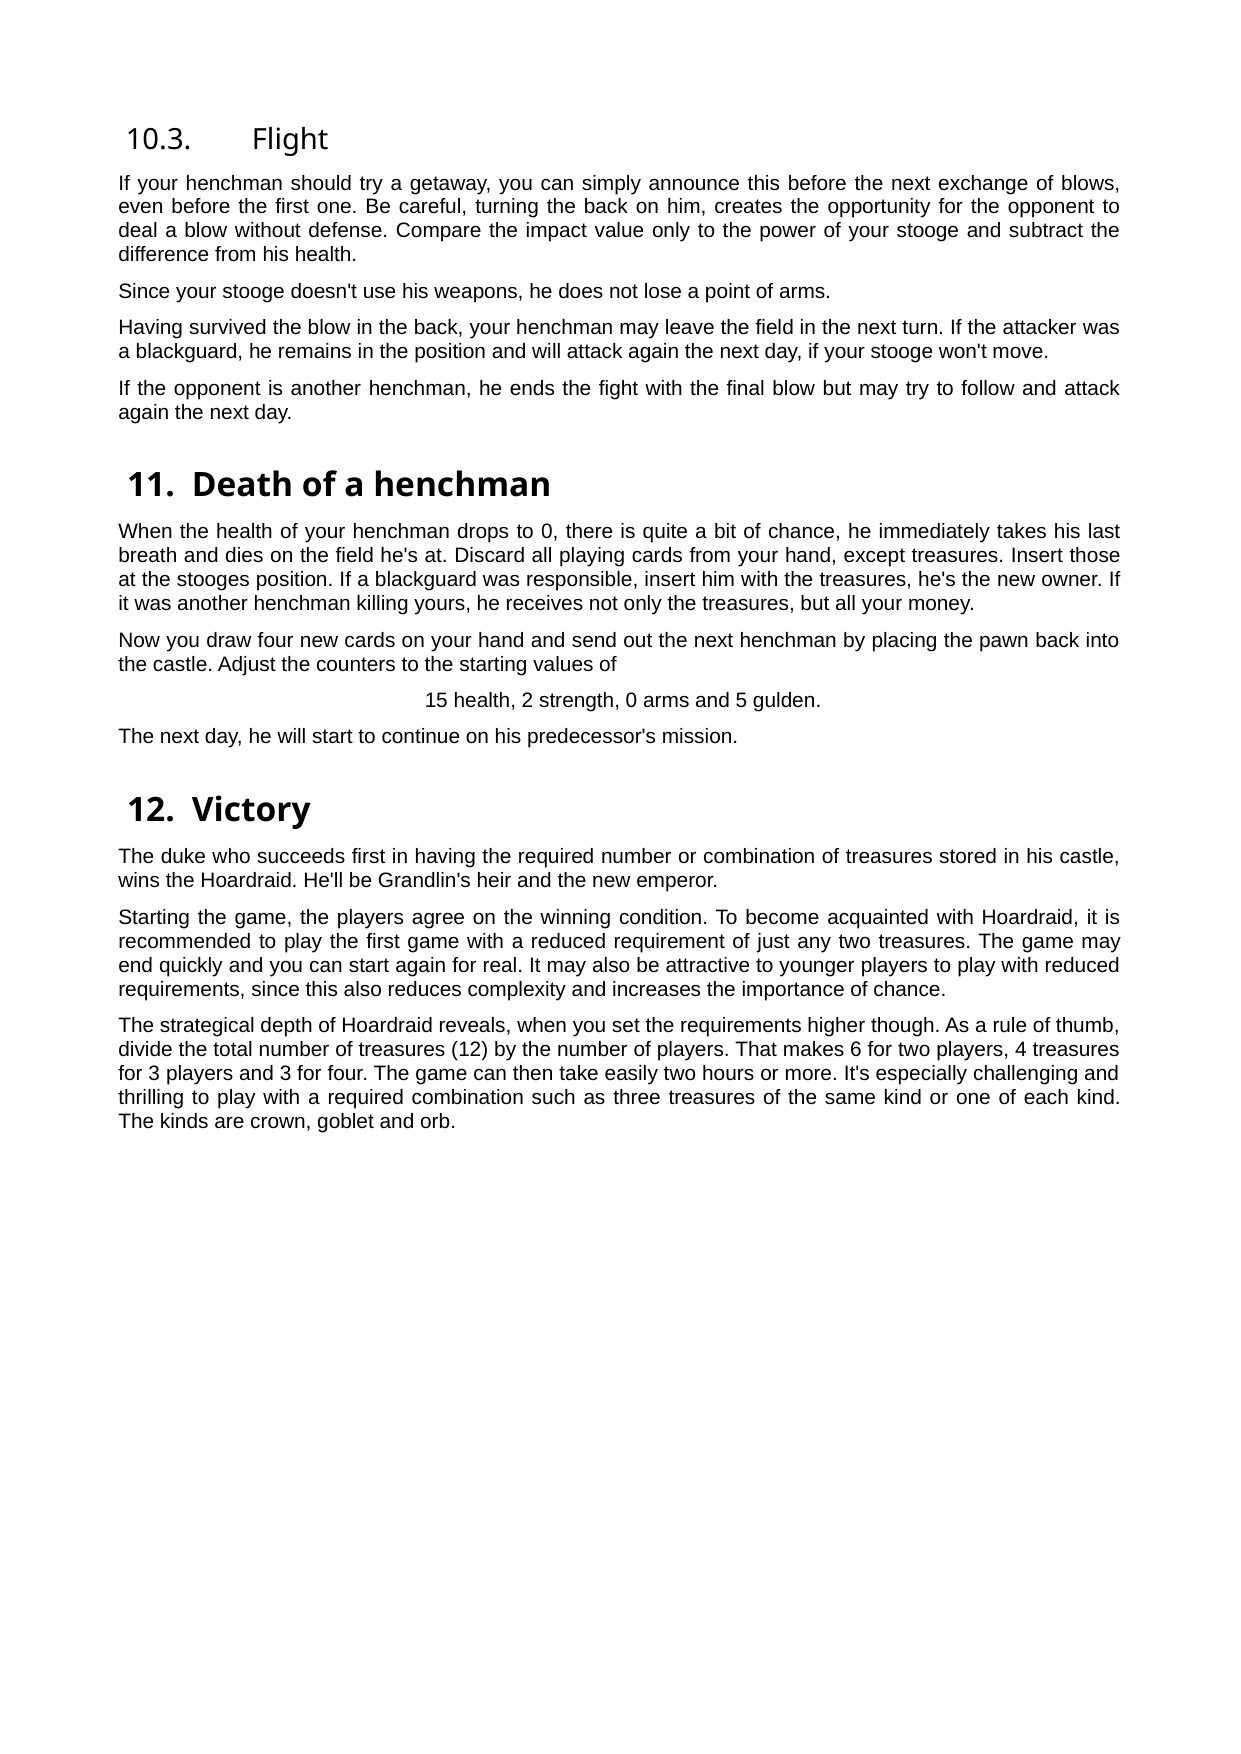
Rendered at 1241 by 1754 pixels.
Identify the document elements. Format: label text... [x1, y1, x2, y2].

text Starting the game, the players agree on the winning condition. To become acquainted with Hoardraid, it is recommended to play the first game with a reduced requirement of just any two treasures. The game may end quickly and you can start again for real. It may also be attractive to younger players to play with reduced requirements, since this also reduces complexity and increases the importance of chance. [118, 904, 1122, 1000]
text Now you draw four new cards on your hand and send out the next henchman by placing the pawn back into the castle. Adjust the counters to the starting values of [118, 627, 1122, 675]
subtitle Victory [118, 786, 1122, 832]
text 15 health, 2 strength, 0 arms and 5 gulden. [118, 688, 1122, 712]
text The next day, he will start to continue on his predecessor's mission. [118, 724, 1122, 748]
text If the opponent is another henchman, he ends the fight with the final blow but may try to follow and attack again the next day. [118, 376, 1122, 423]
text The duke who succeeds first in having the required number or combination of treasures stored in his castle, wins the Hoardraid. He'll be Grandlin's heir and the new emperor. [118, 844, 1122, 892]
text When the health of your henchman drops to 0, there is quite a bit of chance, he immediately takes his last breath and dies on the field he's at. Discard all playing cards from your hand, except treasures. Insert those at the stooges position. If a blackguard was responsible, insert him with the treasures, he's the new owner. If it was another henchman killing yours, he receives not only the treasures, but all your money. [118, 519, 1122, 615]
text Having survived the blow in the back, your henchman may leave the field in the next turn. If the attacker was a blackguard, he remains in the position and will attack again the next day, if your stooge won't move. [118, 315, 1122, 363]
subtitle Flight [118, 118, 1122, 158]
text If your henchman should try a getaway, you can simply announce this before the next exchange of blows, even before the first one. Be careful, turning the back on him, creates the opportunity for the opponent to deal a blow without defense. Compare the impact value only to the power of your stooge and subtract the difference from his health. [118, 170, 1122, 266]
text Since your stooge doesn't use his weapons, he does not lose a point of arms. [118, 279, 1122, 303]
text The strategical depth of Hoardraid reveals, when you set the requirements higher though. As a rule of thumb, divide the total number of treasures (12) by the number of players. That makes 6 for two players, 4 treasures for 3 players and 3 for four. The game can then take easily two hours or more. It's especially challenging and thrilling to play with a required combination such as three treasures of the same kind or one of each kind. The kinds are crown, goblet and orb. [118, 1013, 1122, 1133]
subtitle Death of a henchman [118, 461, 1122, 507]
